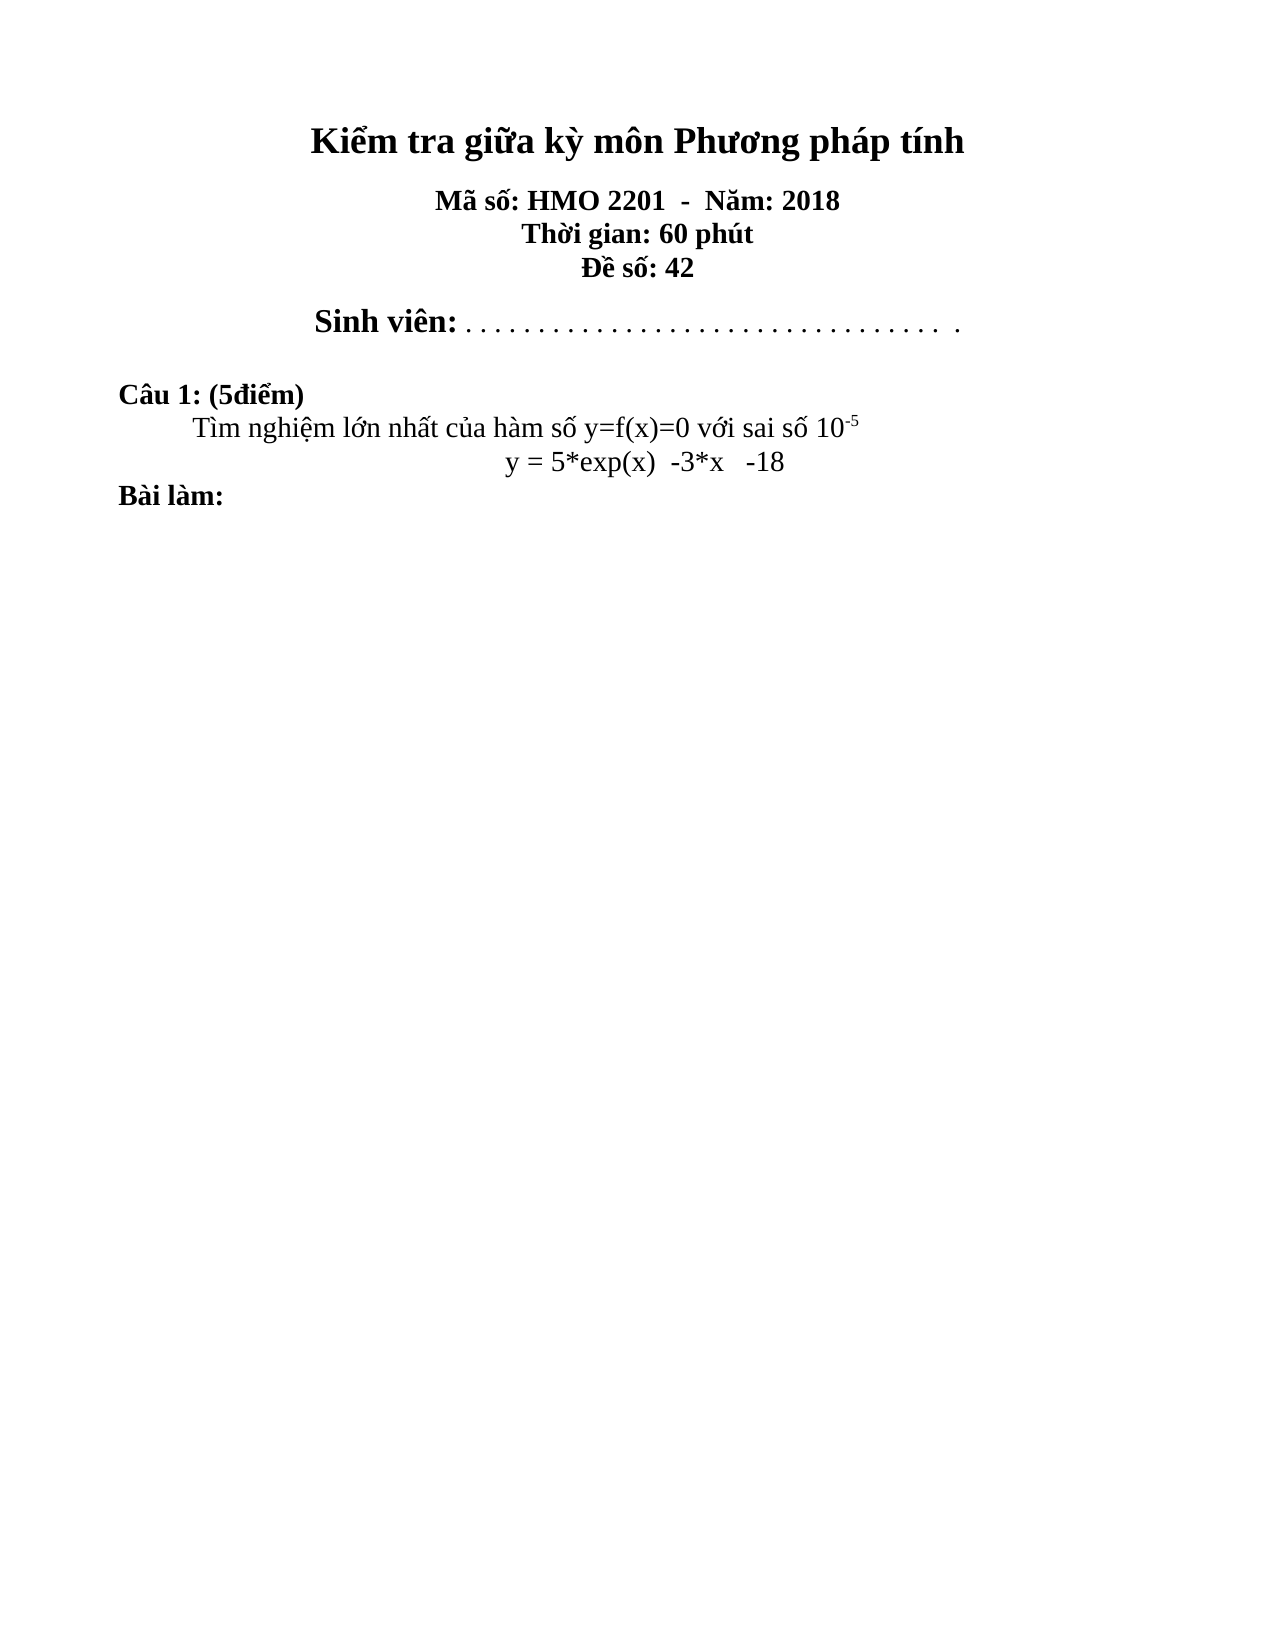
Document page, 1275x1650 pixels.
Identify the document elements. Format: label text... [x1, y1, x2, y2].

text Bài làm: [118, 478, 1157, 511]
text Tìm nghiệm lớn nhất của hàm số y=f(x)=0 với sai số 10-5 [118, 411, 1157, 444]
text Thời gian: 60 phút [118, 216, 1157, 250]
text y = 5*exp(x) -3*x -18 [118, 444, 1157, 478]
text Mã số: HMO 2201 - Năm: 2018 [118, 183, 1157, 216]
text Câu 1: (5điểm) [118, 377, 1157, 411]
text Kiểm tra giữa kỳ môn Phương pháp tính [118, 118, 1157, 161]
text Sinh viên: . . . . . . . . . . . . . . . . . . . . . . . . . . . . . . . . . . [118, 301, 1157, 340]
text Đề số: 42 [118, 250, 1157, 283]
